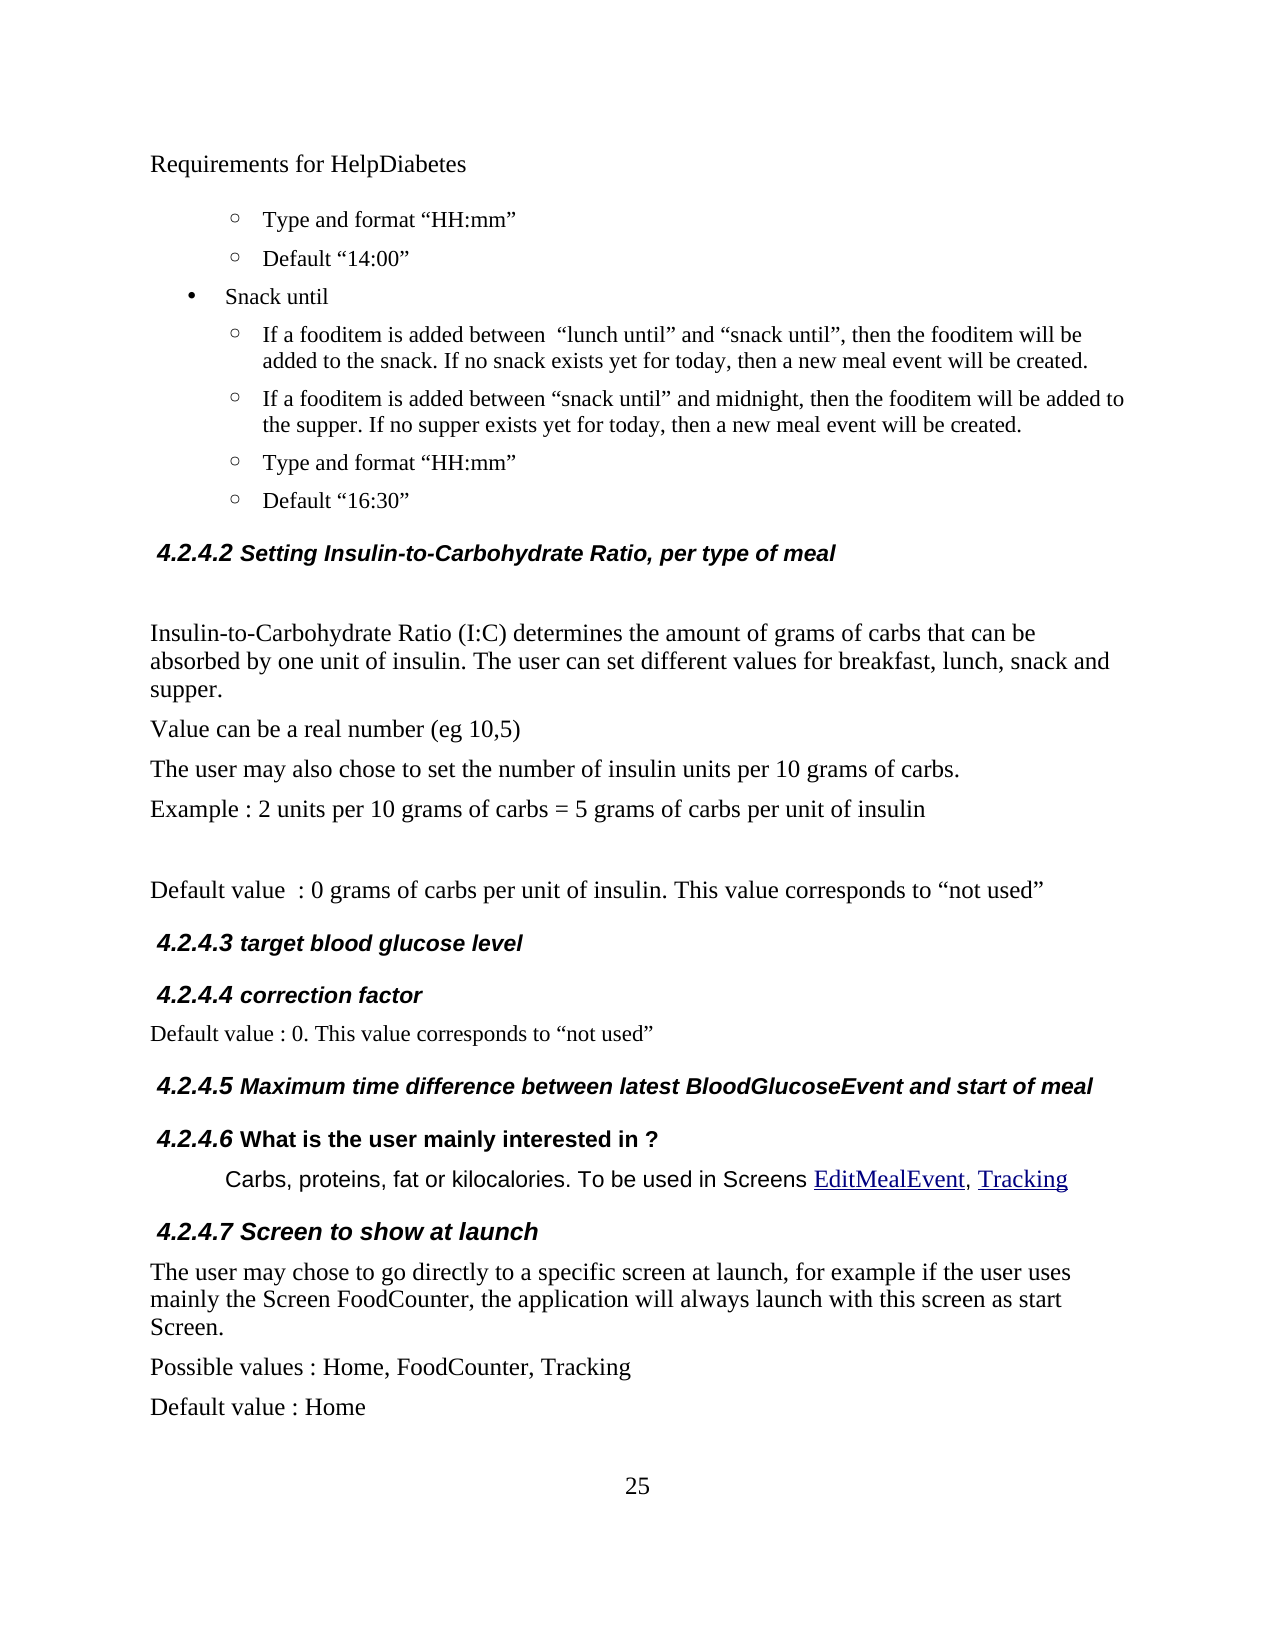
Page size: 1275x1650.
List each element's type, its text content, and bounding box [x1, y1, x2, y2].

text Value can be a real number (eg 10,5) [150, 715, 1125, 743]
text Default value : 0 grams of carbs per unit of insulin. This value corresponds to “not used” [150, 876, 1125, 903]
subtitle What is the user mainly interested in ? [150, 1124, 1125, 1152]
text Possible values : Home, FoodCounter, Tracking [150, 1353, 1125, 1381]
list Carbs, proteins, fat or kilocalories. To be used in Screens EditMealEvent, Tracking [187, 1165, 1125, 1192]
subtitle correction factor [150, 981, 1125, 1009]
text Example : 2 units per 10 grams of carbs = 5 grams of carbs per unit of insulin [150, 795, 1125, 823]
text Default value : 0. This value corresponds to “not used” [150, 1021, 1125, 1047]
text Insulin-to-Carbohydrate Ratio (I:C) determines the amount of grams of carbs that can be absorbed by one unit of insulin. The user can set different values for breakfast, lunch, snack and supper. [150, 619, 1125, 702]
text The user may chose to go directly to a specific screen at launch, for example if the user uses mainly the Screen FoodCounter, the application will always launch with this screen as start Screen. [150, 1258, 1125, 1341]
list Default “14:00” [225, 246, 1125, 271]
list Type and format “HH:mm” [225, 207, 1125, 233]
list If a fooditem is added between “snack until” and midnight, then the fooditem will be added to the supper. If no supper exists yet for today, then a new meal event will be created. [225, 386, 1125, 437]
text The user may also chose to set the number of insulin units per 10 grams of carbs. [150, 755, 1125, 783]
list Type and format “HH:mm” [225, 450, 1125, 476]
list Snack until [187, 284, 1125, 310]
subtitle Screen to show at launch [150, 1217, 1125, 1245]
list If a fooditem is added between “lunch until” and “snack until”, then the fooditem will be added to the snack. If no snack exists yet for today, then a new meal event will be created. [225, 322, 1125, 373]
subtitle target blood glucose level [150, 928, 1125, 956]
subtitle Maximum time difference between latest BloodGlucoseEvent and start of meal [150, 1072, 1125, 1099]
text Default value : Home [150, 1393, 1125, 1421]
list Default “16:30” [225, 488, 1125, 514]
subtitle Setting Insulin-to-Carbohydrate Ratio, per type of meal [150, 539, 1125, 567]
